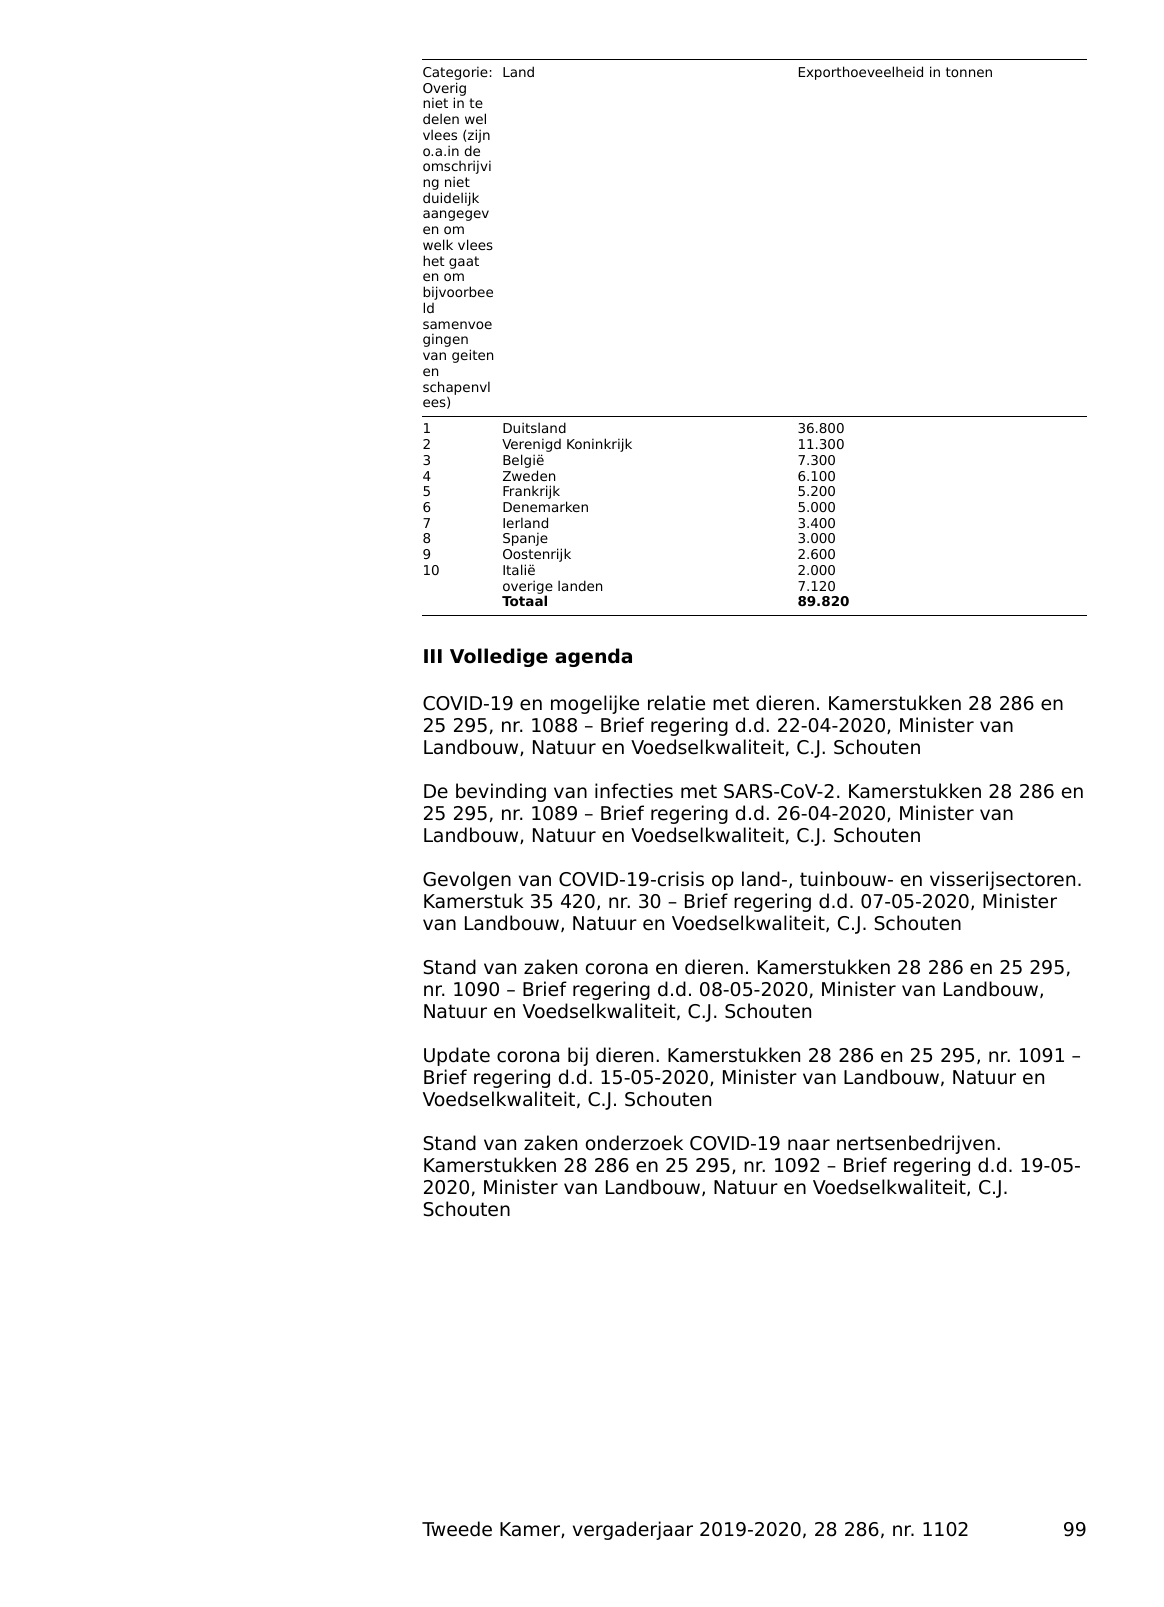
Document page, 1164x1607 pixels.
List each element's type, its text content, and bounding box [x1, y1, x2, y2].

table_cell Spanje [496, 531, 791, 547]
table_cell 36.800 [791, 417, 1087, 437]
table_cell 3.000 [791, 531, 1087, 547]
table_cell 5.000 [791, 500, 1087, 516]
text Stand van zaken corona en dieren. Kamerstukken 28 286 en 25 295, nr. 1090 – Brief regering d.d. 08-05-2020, Minister van Landbouw, Natuur en Voedselkwaliteit, C.J. Schouten [422, 957, 1087, 1023]
table_cell 4 [422, 469, 496, 484]
table_cell [422, 594, 496, 615]
text Update corona bij dieren. Kamerstukken 28 286 en 25 295, nr. 1091 – Brief regering d.d. 15-05-2020, Minister van Landbouw, Natuur en Voedselkwaliteit, C.J. Schouten [422, 1045, 1087, 1111]
table_cell 2.600 [791, 547, 1087, 563]
subtitle III Volledige agenda [422, 646, 1087, 668]
table_cell 2 [422, 437, 496, 453]
table_cell 6.100 [791, 469, 1087, 484]
table_cell Zweden [496, 469, 791, 484]
table_cell Totaal [496, 594, 791, 615]
text COVID-19 en mogelijke relatie met dieren. Kamerstukken 28 286 en 25 295, nr. 1088 – Brief regering d.d. 22-04-2020, Minister van Landbouw, Natuur en Voedselkwaliteit, C.J. Schouten [422, 693, 1087, 759]
table_cell 9 [422, 547, 496, 563]
text Gevolgen van COVID-19-crisis op land-, tuinbouw- en visserijsectoren. Kamerstuk 35 420, nr. 30 – Brief regering d.d. 07-05-2020, Minister van Landbouw, Natuur en Voedselkwaliteit, C.J. Schouten [422, 869, 1087, 935]
table_cell Italië [496, 563, 791, 578]
table_cell Ierland [496, 516, 791, 531]
text De bevinding van infecties met SARS-CoV-2. Kamerstukken 28 286 en 25 295, nr. 1089 – Brief regering d.d. 26-04-2020, Minister van Landbouw, Natuur en Voedselkwaliteit, C.J. Schouten [422, 781, 1087, 847]
table_cell 89.820 [791, 594, 1087, 615]
table_cell 6 [422, 500, 496, 516]
table_cell 11.300 [791, 437, 1087, 453]
table_cell 7.300 [791, 453, 1087, 468]
table_header Exporthoeveelheid in tonnen [791, 60, 1087, 416]
table_cell 1 [422, 417, 496, 437]
table_header Categorie: Overig niet in te delen wel vlees (zijn o.a.in de omschrijving niet duidelijk aangegeven om welk vlees het gaat en om bijvoorbeeld samenvoegingen van geiten en schapenvlees) [422, 60, 496, 416]
table_cell 3 [422, 453, 496, 468]
table_cell 5 [422, 484, 496, 500]
table_cell 10 [422, 563, 496, 578]
table_cell overige landen [496, 579, 791, 594]
table_cell 3.400 [791, 516, 1087, 531]
table_cell 8 [422, 531, 496, 547]
table_cell 7 [422, 516, 496, 531]
table_cell [422, 579, 496, 594]
table_cell 7.120 [791, 579, 1087, 594]
table_cell 5.200 [791, 484, 1087, 500]
table_cell Denemarken [496, 500, 791, 516]
table_cell Verenigd Koninkrijk [496, 437, 791, 453]
table_cell Oostenrijk [496, 547, 791, 563]
table_cell Duitsland [496, 417, 791, 437]
text Stand van zaken onderzoek COVID-19 naar nertsenbedrijven. Kamerstukken 28 286 en 25 295, nr. 1092 – Brief regering d.d. 19-05-2020, Minister van Landbouw, Natuur en Voedselkwaliteit, C.J. Schouten [422, 1133, 1087, 1221]
table_header Land [496, 60, 791, 416]
table_cell 2.000 [791, 563, 1087, 578]
table_cell Frankrijk [496, 484, 791, 500]
table_cell België [496, 453, 791, 468]
